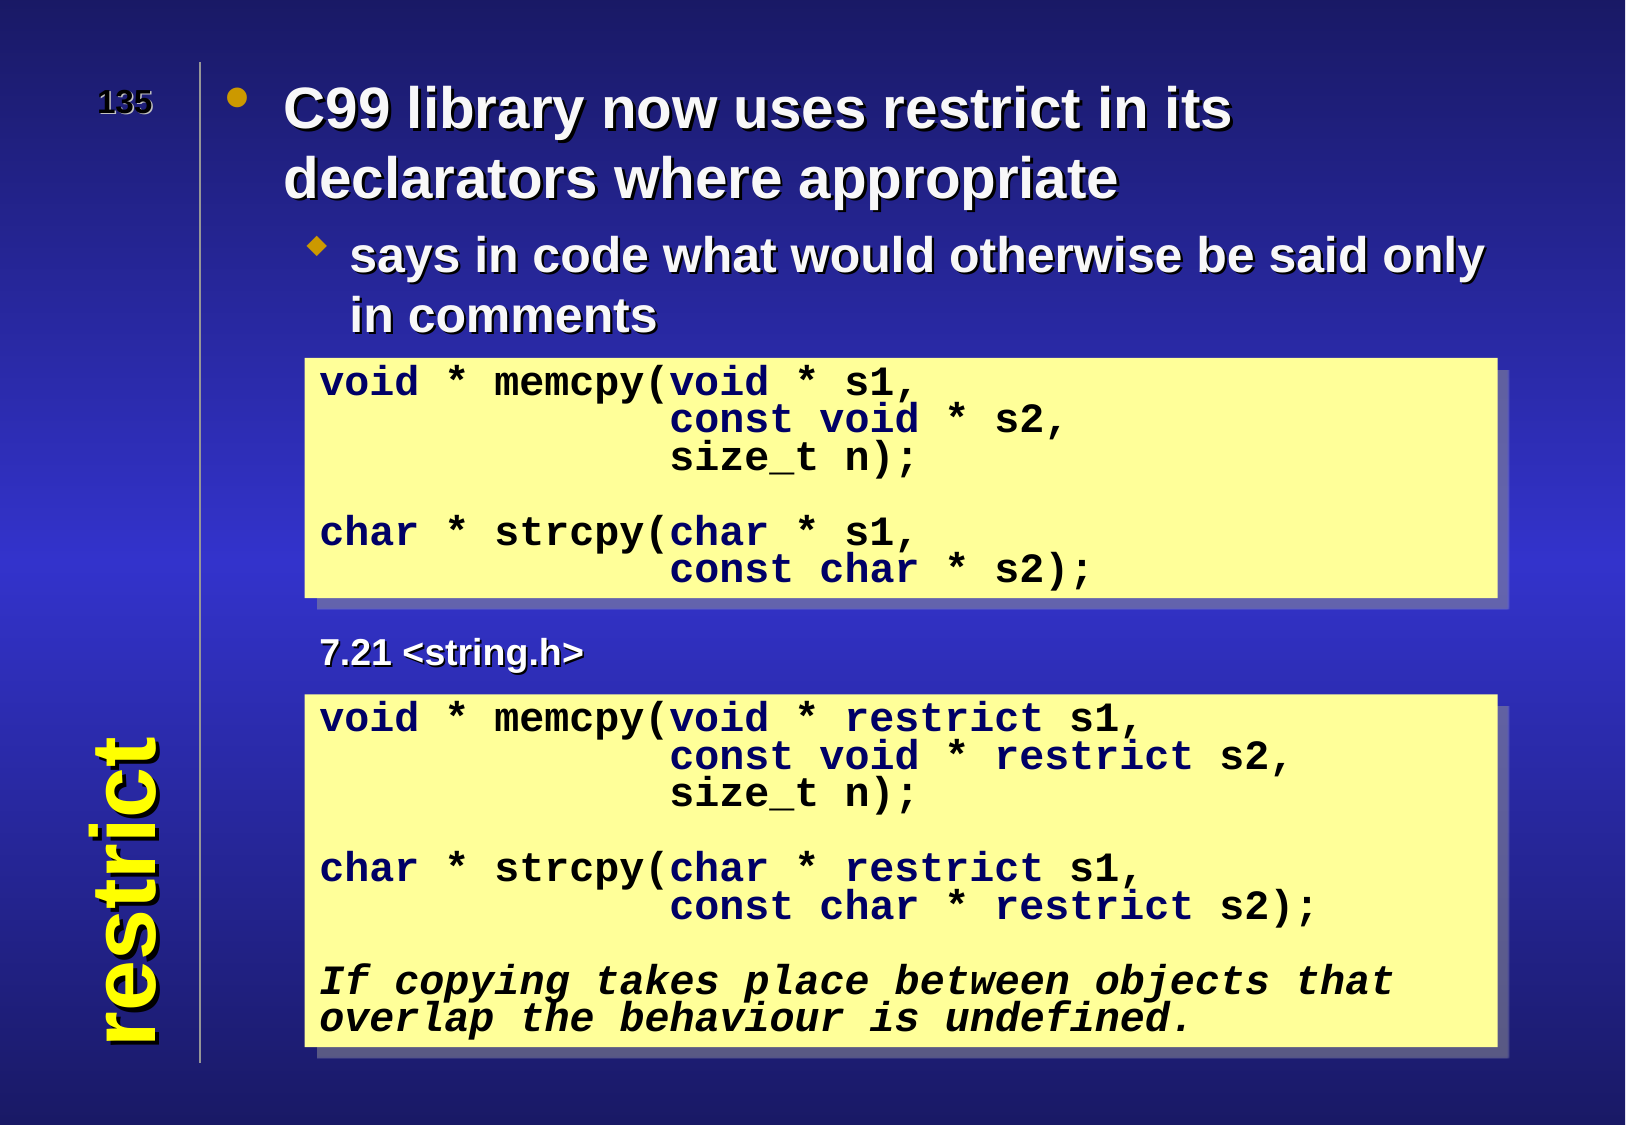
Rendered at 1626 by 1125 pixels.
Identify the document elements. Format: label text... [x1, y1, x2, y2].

text_box 7.21 <string.h> [304, 620, 659, 681]
text_box void * memcpy(void * restrict s1, const void * restrict s2, size_t n); char * strcpy(char * restrict s1, const char * restrict s2); If copying takes place between objects that overlap the behaviour is undefined. [304, 694, 1498, 1048]
title restrict [50, 187, 188, 1063]
list C99 library now uses restrict in its declarators where appropriate says in code what would otherwise be said only in comments [212, 62, 1550, 1063]
